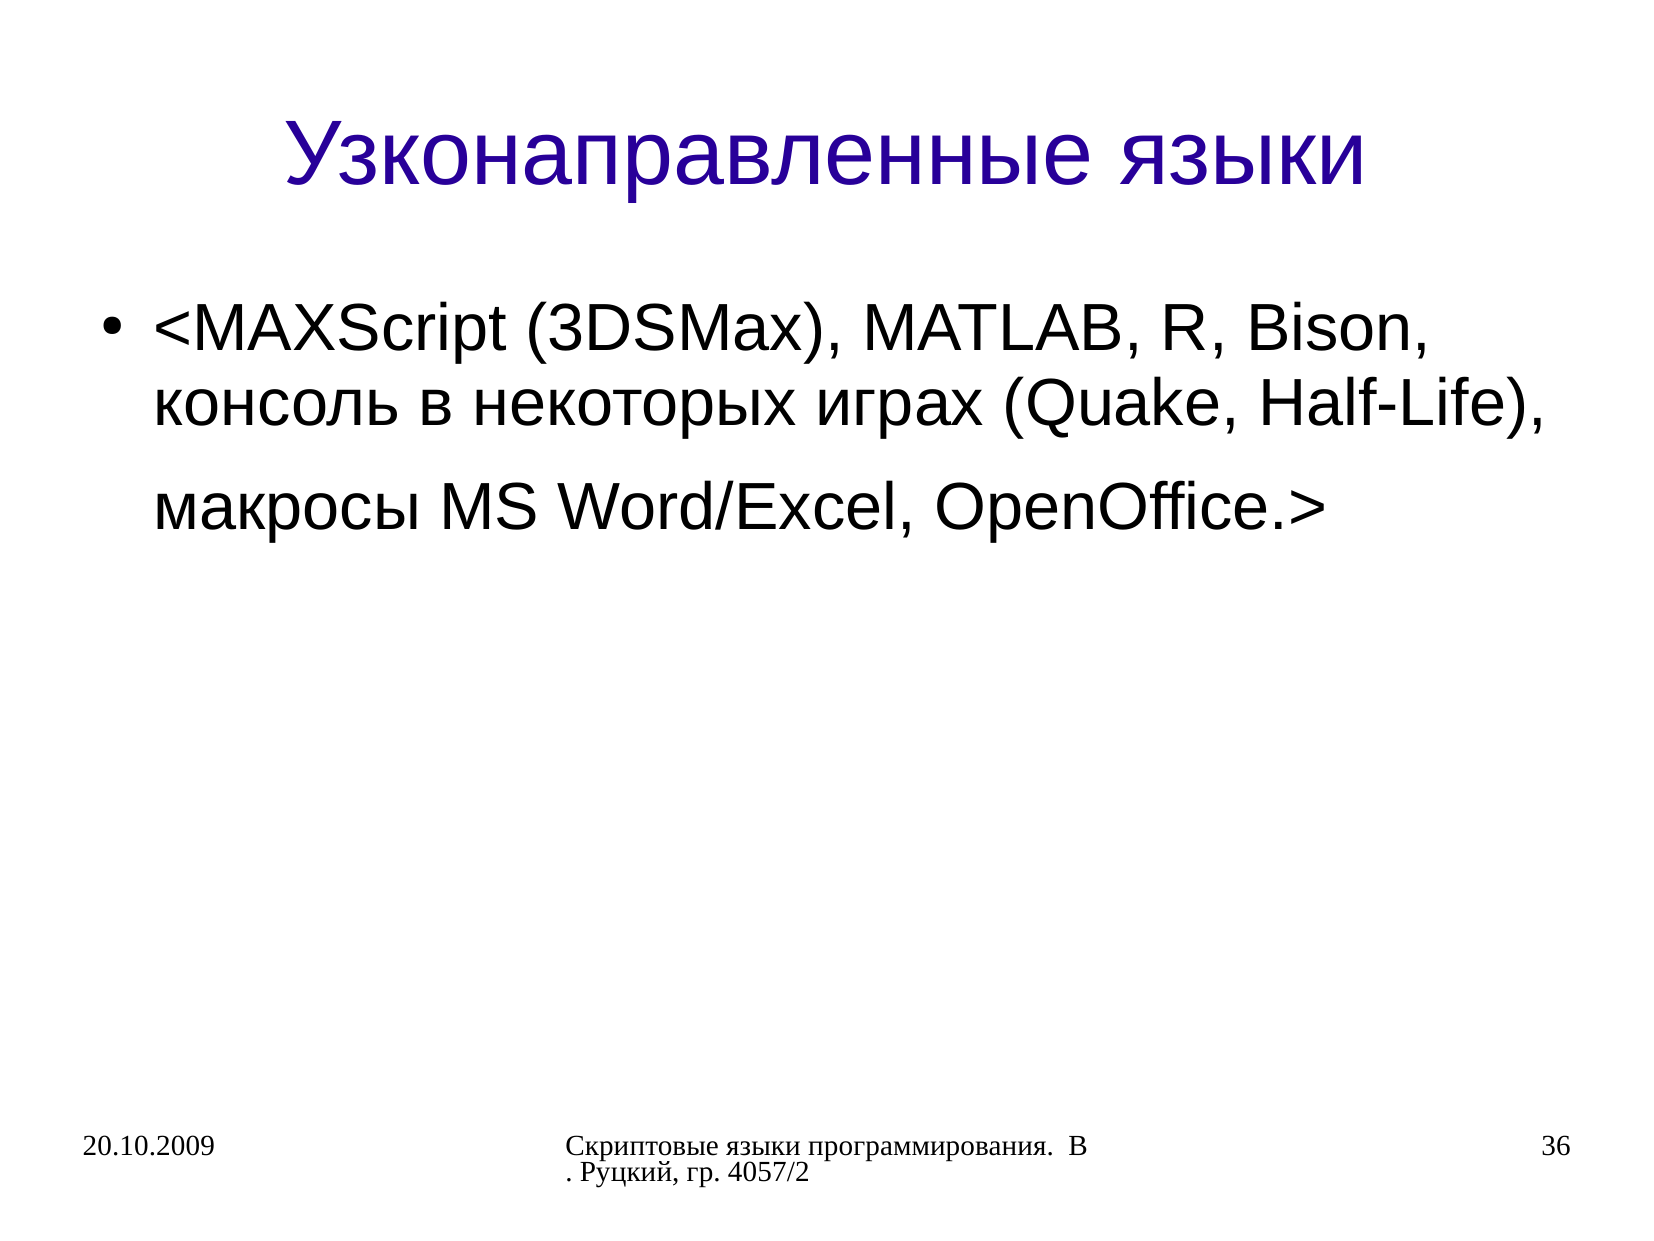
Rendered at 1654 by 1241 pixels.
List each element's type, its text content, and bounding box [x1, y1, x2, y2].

list <MAXScript (3DSMax), MATLAB, R, Bison, консоль в некоторых играх (Quake, Half-Life), макросы MS Word/Excel, OpenOffice.> [82, 290, 1571, 1109]
title Узконаправленные языки [82, 56, 1571, 250]
